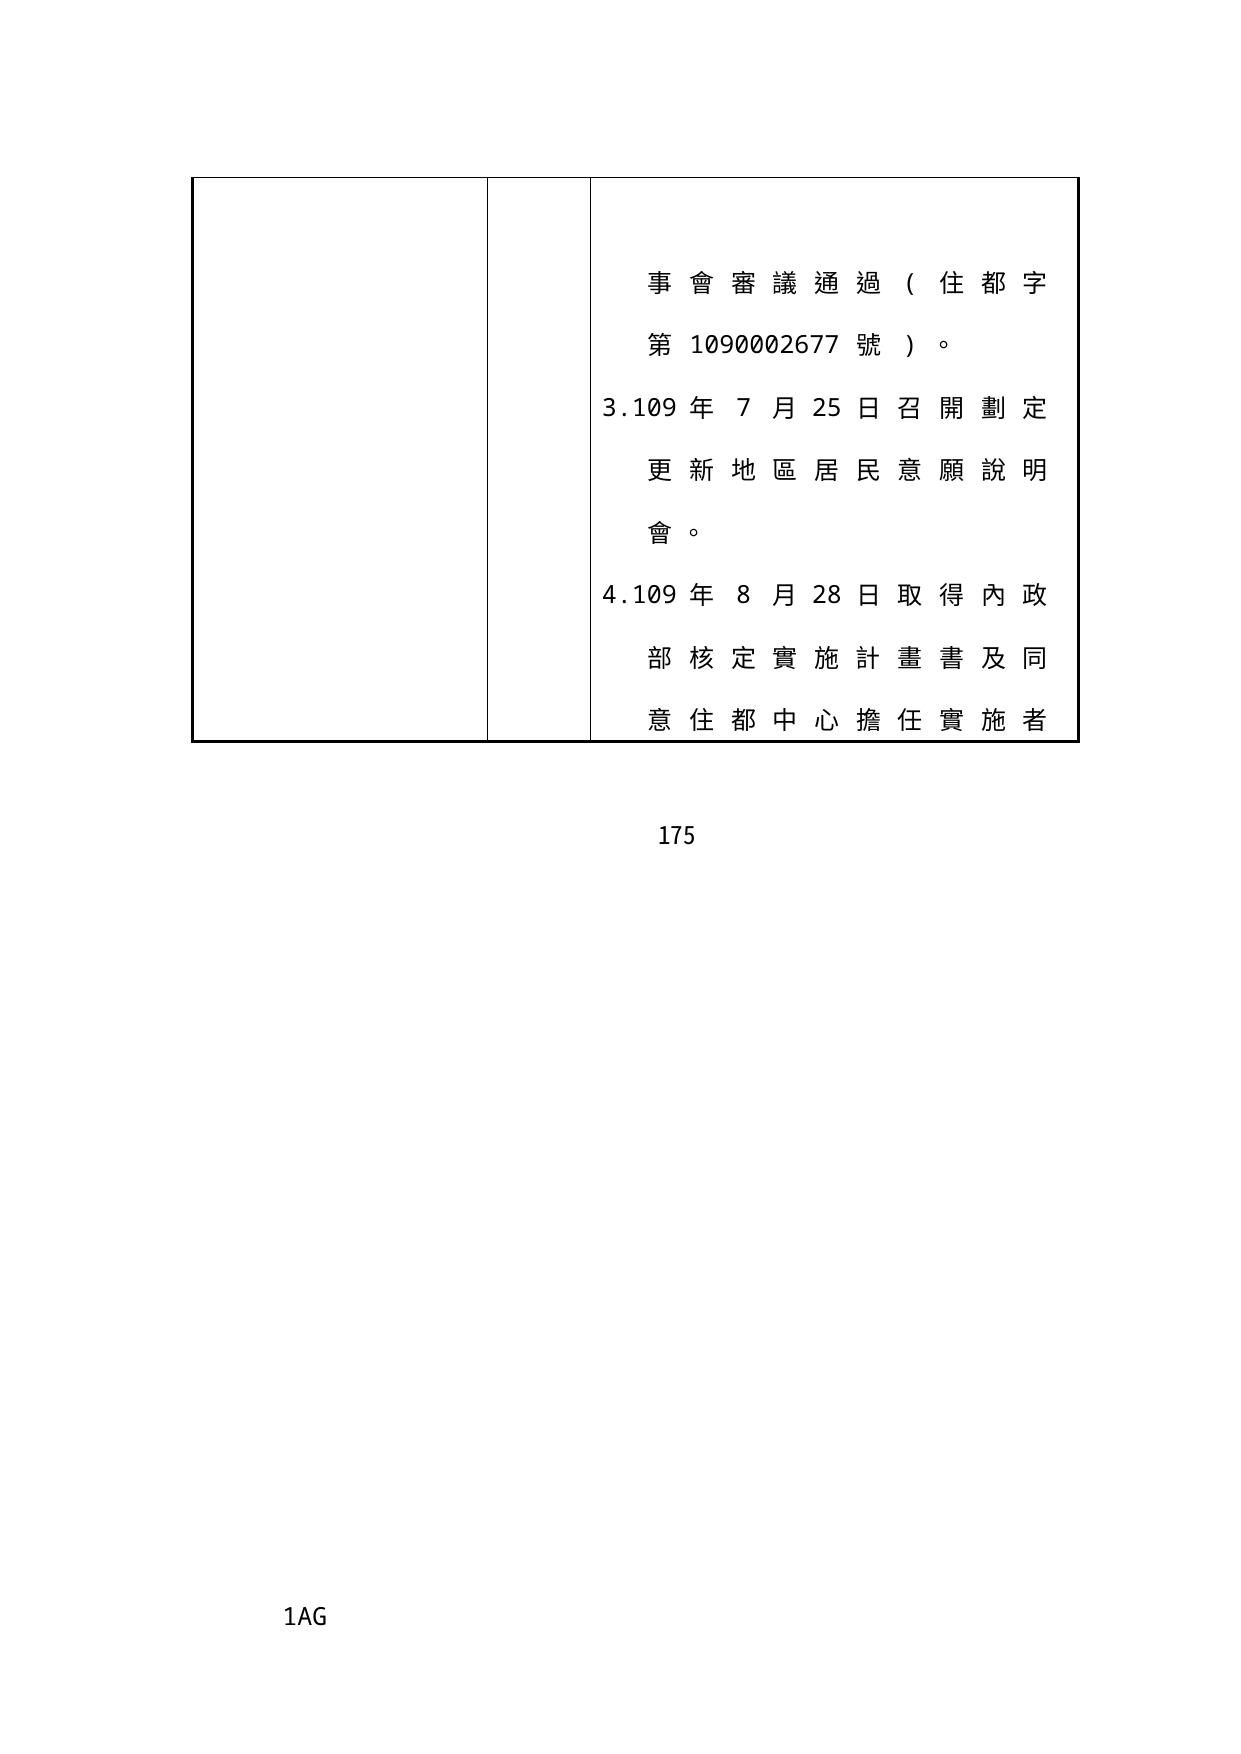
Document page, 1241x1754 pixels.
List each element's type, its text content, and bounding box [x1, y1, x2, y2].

table_cell [488, 178, 590, 740]
table_cell 事會審議通過(住都字第1090002677號)。 3.109年7月25日召開劃定更新地區居民意願說明會。 4.109年8月28日取得內政部核定實施計畫書及同意住都中心擔任實施者 [591, 178, 1077, 740]
table_cell [194, 178, 487, 740]
